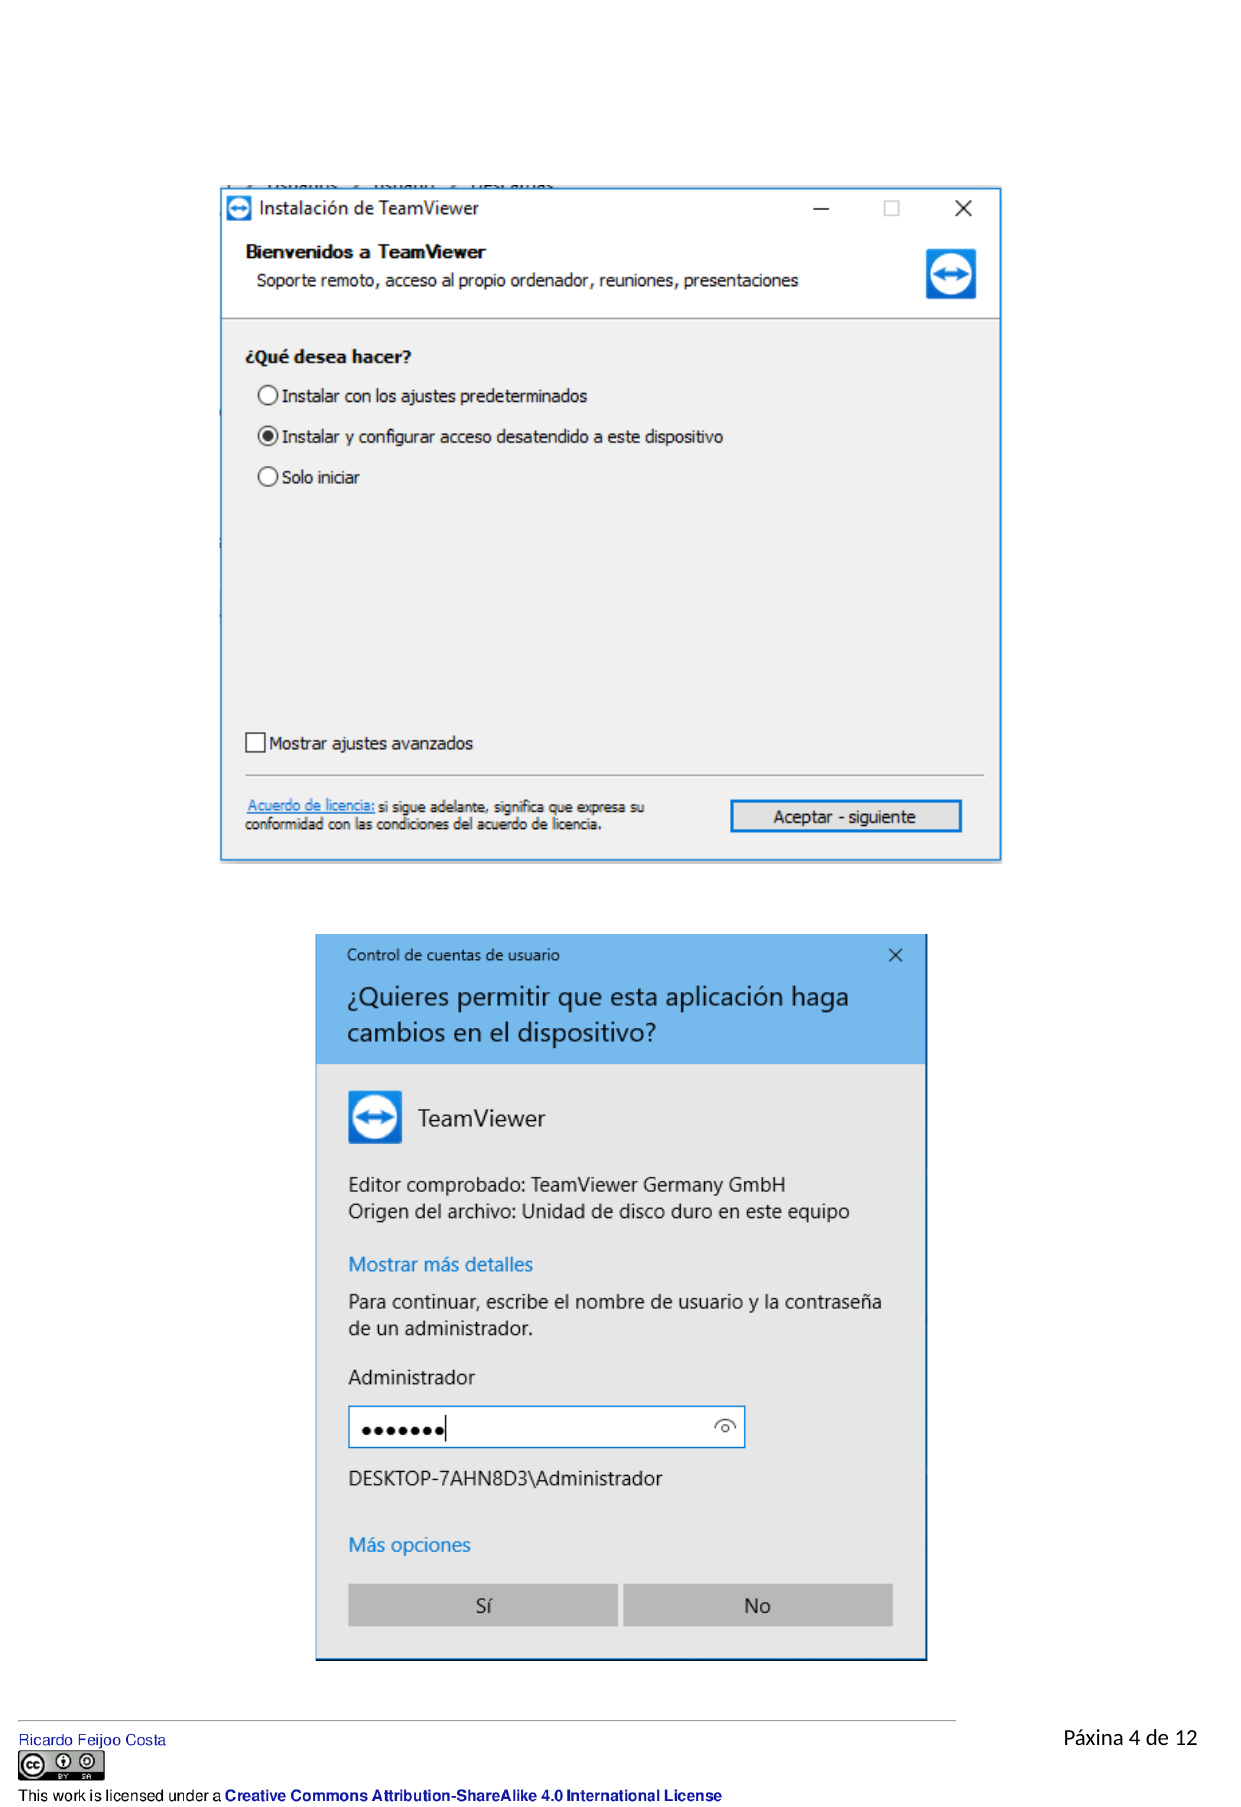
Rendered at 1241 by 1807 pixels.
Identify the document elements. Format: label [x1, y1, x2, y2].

picture [219, 185, 1003, 864]
picture [8, 1715, 957, 1806]
picture [315, 934, 928, 1661]
